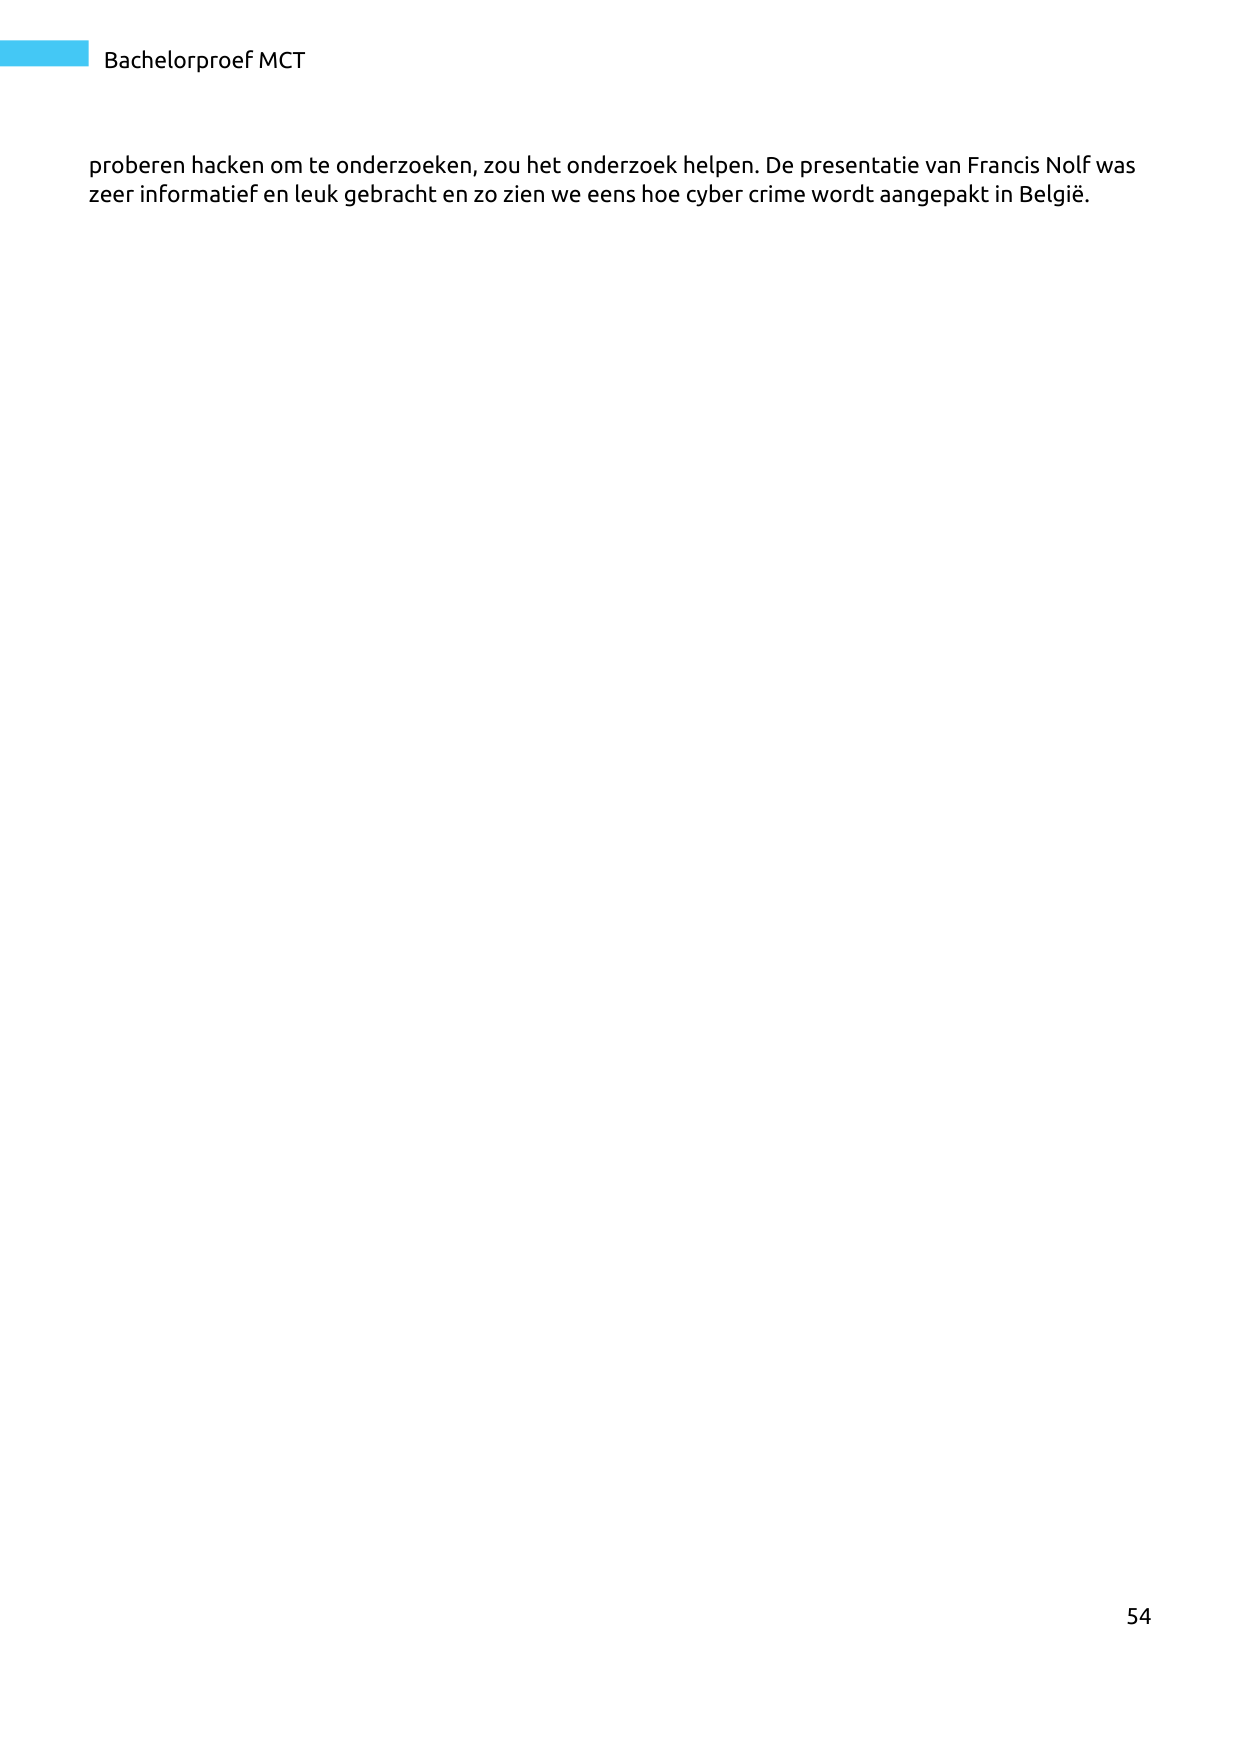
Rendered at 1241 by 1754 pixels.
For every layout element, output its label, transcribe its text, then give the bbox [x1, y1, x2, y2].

text proberen hacken om te onderzoeken, zou het onderzoek helpen. De presentatie van Francis Nolf was zeer informatief en leuk gebracht en zo zien we eens hoe cyber crime wordt aangepakt in België. [89, 152, 1152, 206]
